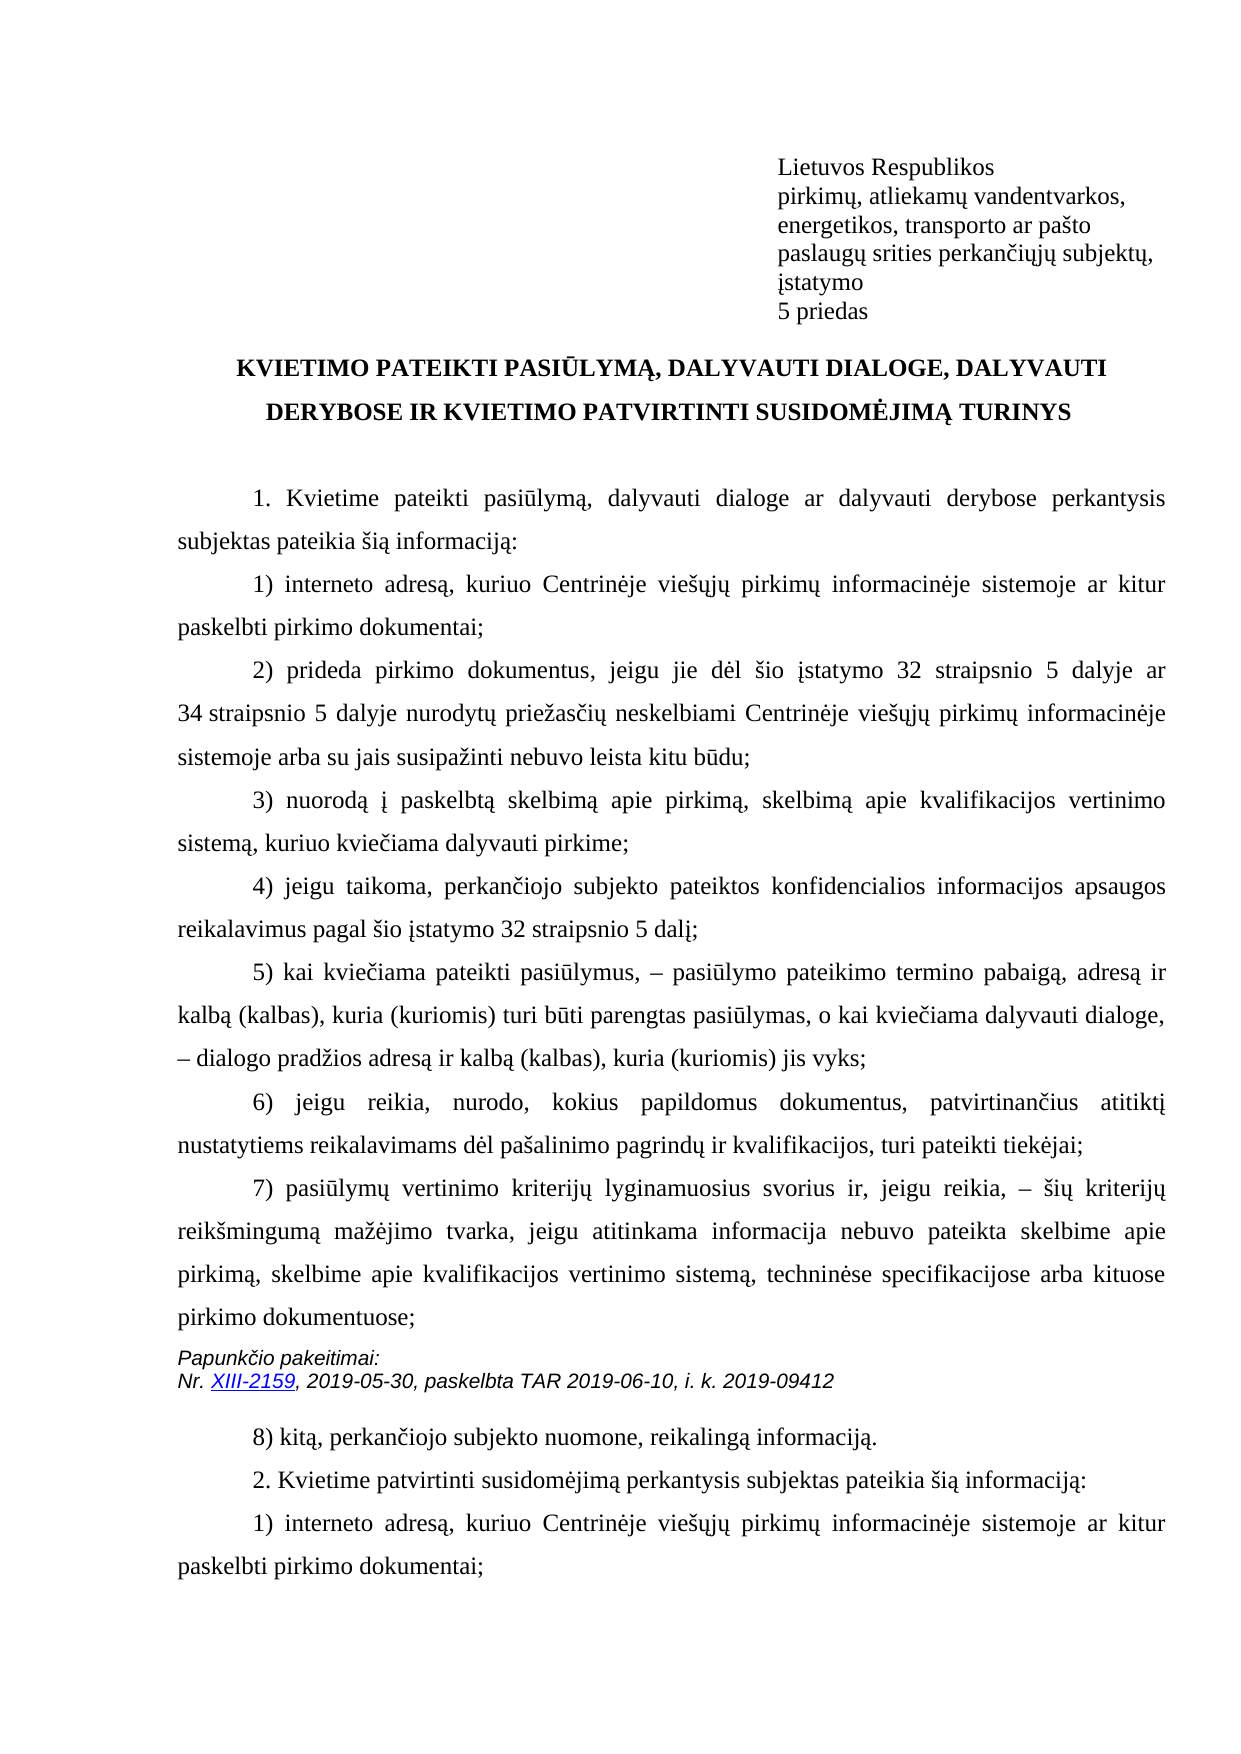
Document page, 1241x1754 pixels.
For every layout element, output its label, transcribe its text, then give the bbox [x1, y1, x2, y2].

text 5 priedas [177, 296, 1167, 325]
text energetikos, transporto ar pašto [177, 210, 1167, 238]
text 1) interneto adresą, kuriuo Centrinėje viešųjų pirkimų informacinėje sistemoje ar kitur paskelbti pirkimo dokumentai; [177, 1508, 1167, 1580]
text 1) interneto adresą, kuriuo Centrinėje viešųjų pirkimų informacinėje sistemoje ar kitur paskelbti pirkimo dokumentai; [177, 569, 1167, 641]
text 4) jeigu taikoma, perkančiojo subjekto pateiktos konfidencialios informacijos apsaugos reikalavimus pagal šio įstatymo 32 straipsnio 5 dalį; [177, 871, 1167, 943]
text 8) kitą, perkančiojo subjekto nuomone, reikalingą informaciją. [177, 1422, 1167, 1451]
text 2. Kvietime patvirtinti susidomėjimą perkantysis subjektas pateikia šią informaciją: [177, 1465, 1167, 1494]
text 5) kai kviečiama pateikti pasiūlymus, – pasiūlymo pateikimo termino pabaigą, adresą ir kalbą (kalbas), kuria (kuriomis) turi būti parengtas pasiūlymas, o kai kviečiama dalyvauti dialoge, – dialogo pradžios adresą ir kalbą (kalbas), kuria (kuriomis) jis vyks; [177, 957, 1167, 1072]
text 6) jeigu reikia, nurodo, kokius papildomus dokumentus, patvirtinančius atitiktį nustatytiems reikalavimams dėl pašalinimo pagrindų ir kvalifikacijos, turi pateikti tiekėjai; [177, 1087, 1167, 1158]
text Nr. XIII-2159, 2019-05-30, paskelbta TAR 2019-06-10, i. k. 2019-09412 [177, 1369, 1167, 1393]
text įstatymo [177, 267, 1167, 296]
text paslaugų srities perkančiųjų subjektų, [177, 238, 1167, 267]
text KVIETIMO PATEIKTI PASIŪLYMĄ, DALYVAUTI DIALOGE, DALYVAUTI DERYBOSE IR KVIETIMO PATVIRTINTI SUSIDOMĖJIMĄ TURINYS [177, 353, 1167, 425]
text pirkimų, atliekamų vandentvarkos, [177, 181, 1167, 210]
text 3) nuorodą į paskelbtą skelbimą apie pirkimą, skelbimą apie kvalifikacijos vertinimo sistemą, kuriuo kviečiama dalyvauti pirkime; [177, 785, 1167, 857]
text 2) prideda pirkimo dokumentus, jeigu jie dėl šio įstatymo 32 straipsnio 5 dalyje ar 34 straipsnio 5 dalyje nurodytų priežasčių neskelbiami Centrinėje viešųjų pirkimų informacinėje sistemoje arba su jais susipažinti nebuvo leista kitu būdu; [177, 655, 1167, 770]
text Papunkčio pakeitimai: [177, 1345, 1167, 1369]
text Lietuvos Respublikos [177, 152, 1167, 181]
text 7) pasiūlymų vertinimo kriterijų lyginamuosius svorius ir, jeigu reikia, – šių kriterijų reikšmingumą mažėjimo tvarka, jeigu atitinkama informacija nebuvo pateikta skelbime apie pirkimą, skelbime apie kvalifikacijos vertinimo sistemą, techninėse specifikacijose arba kituose pirkimo dokumentuose; [177, 1173, 1167, 1331]
text 1. Kvietime pateikti pasiūlymą, dalyvauti dialoge ar dalyvauti derybose perkantysis subjektas pateikia šią informaciją: [177, 483, 1167, 555]
